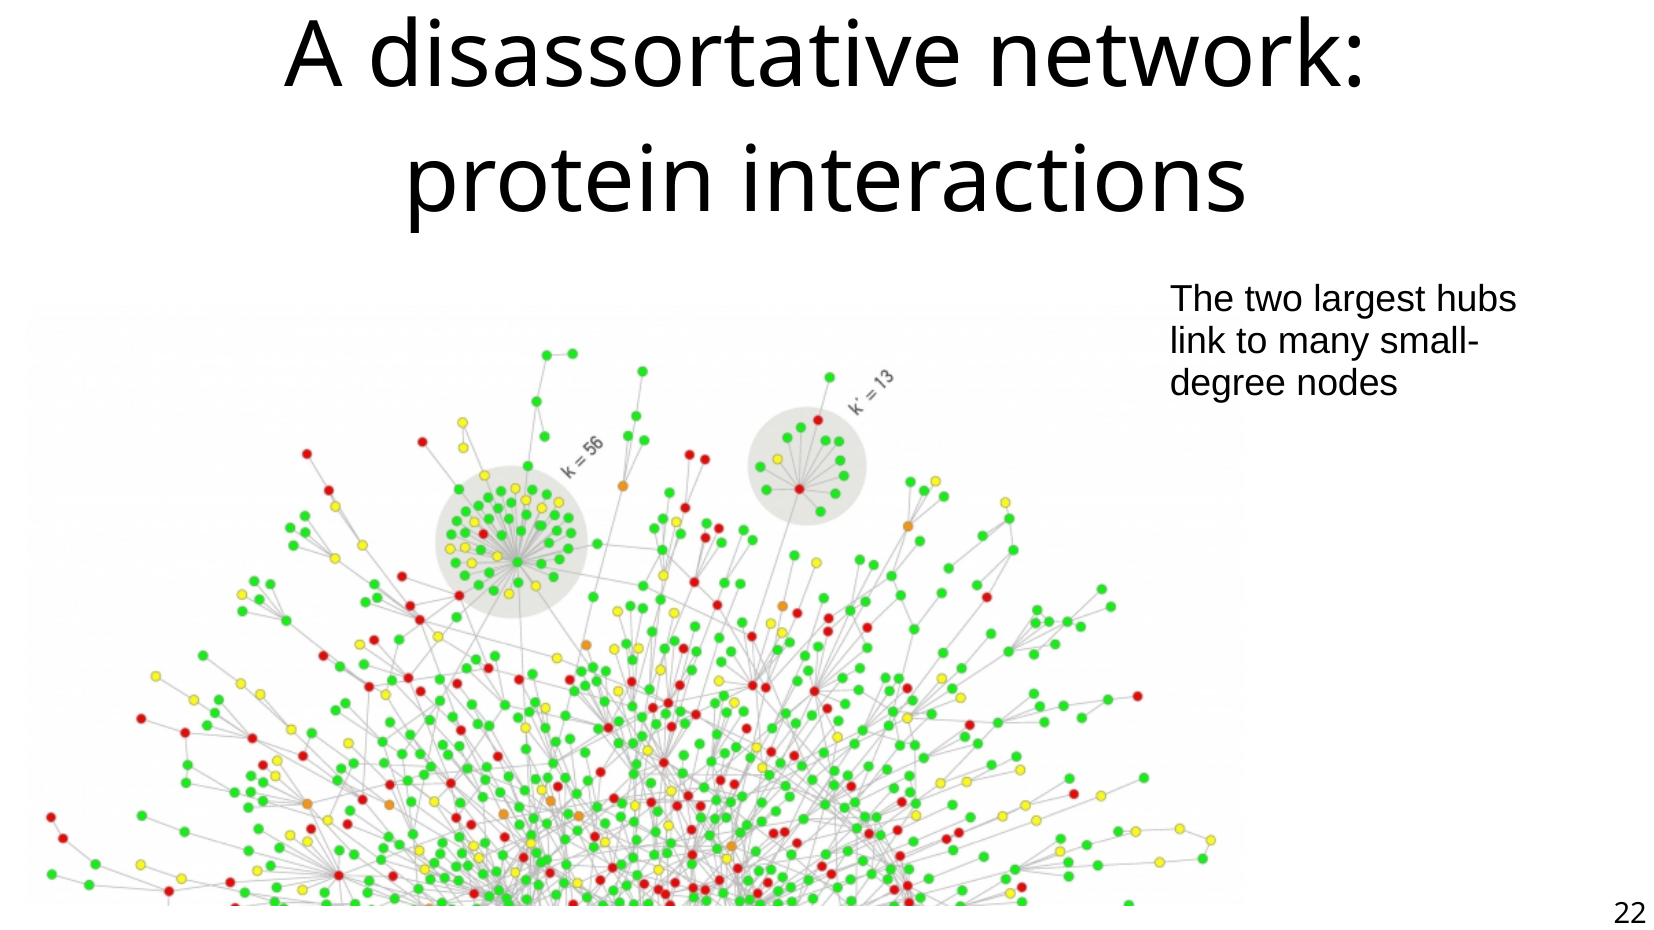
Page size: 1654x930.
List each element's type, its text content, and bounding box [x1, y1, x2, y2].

picture [27, 305, 1245, 906]
title A disassortative network: protein interactions [82, 1, 1571, 225]
text_box The two largest hubs link to many small-degree nodes [1155, 269, 1576, 436]
